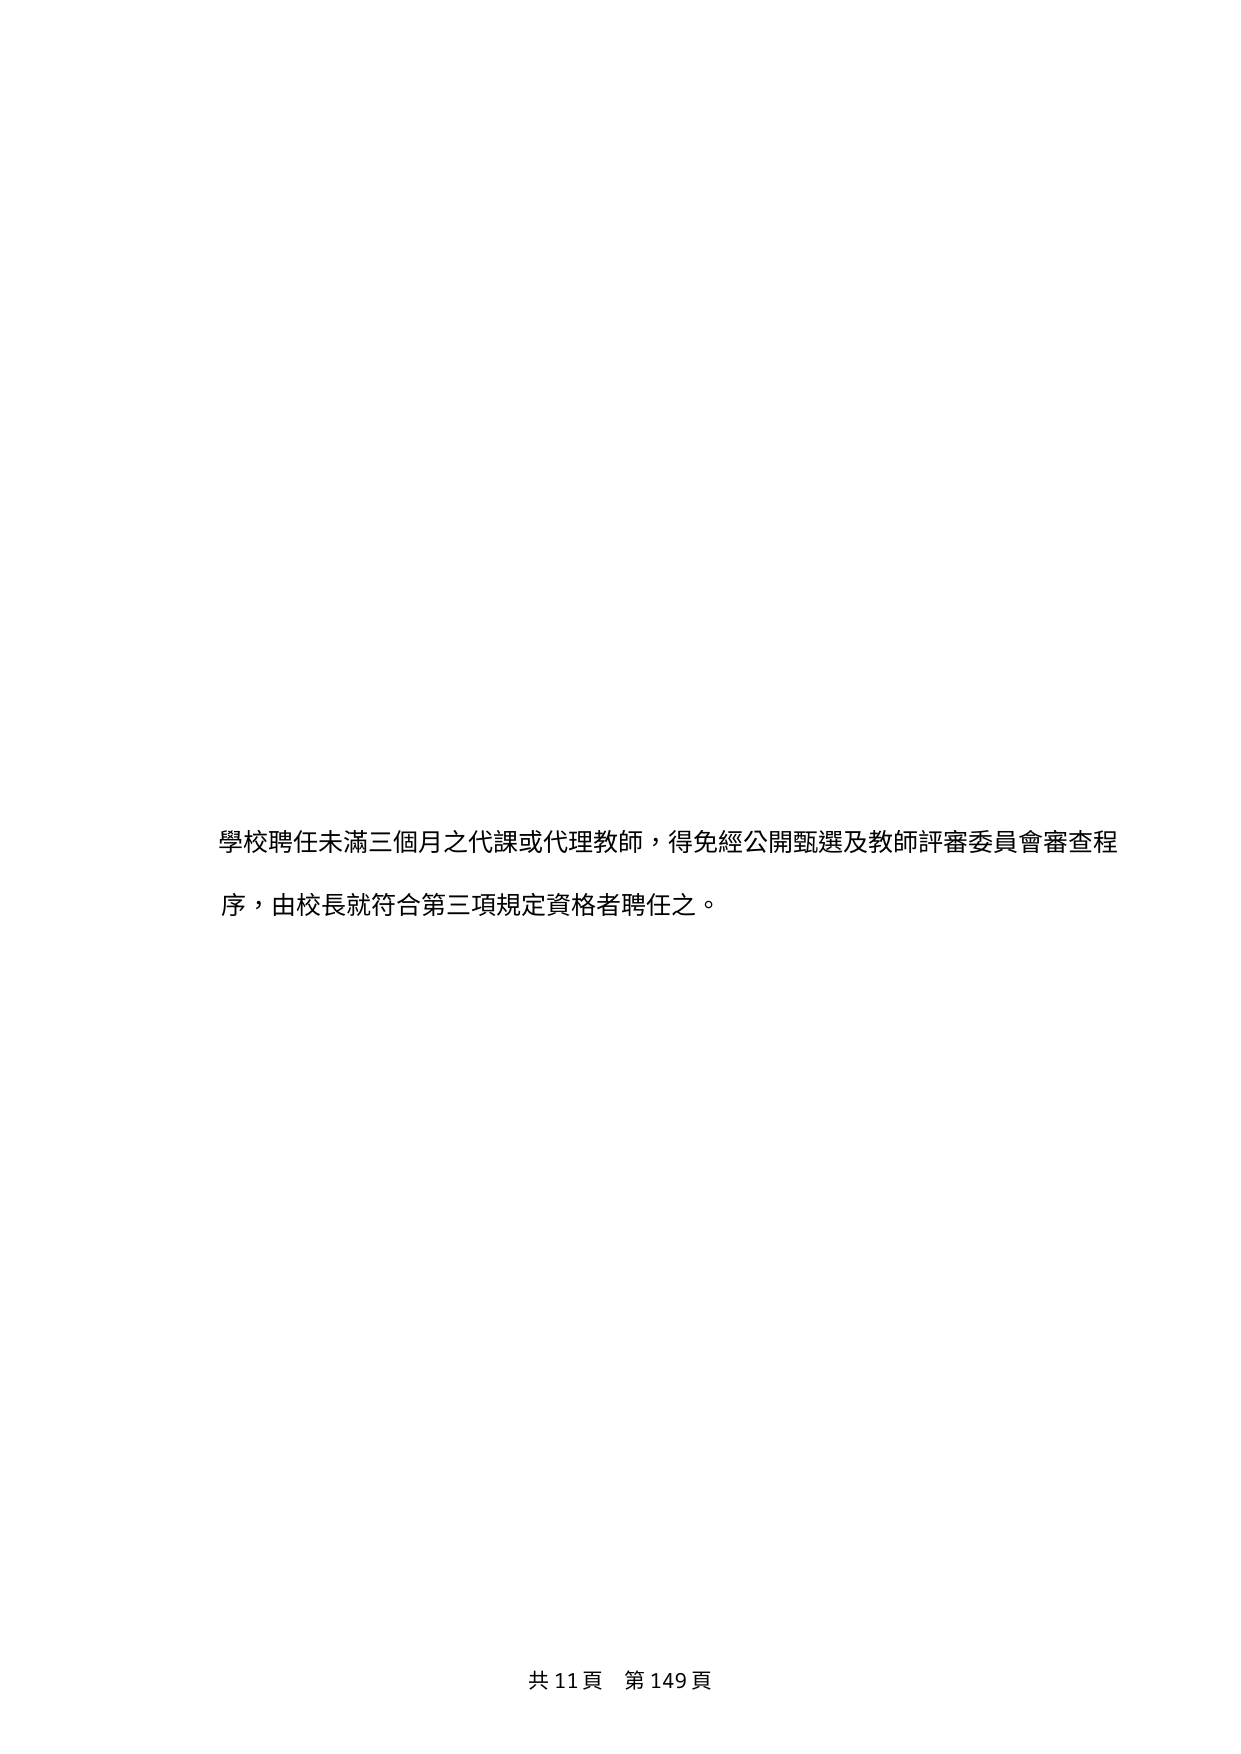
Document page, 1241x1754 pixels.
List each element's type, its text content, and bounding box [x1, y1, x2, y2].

text 學校聘任未滿三個月之代課或代理教師，得免經公開甄選及教師評審委員會審查程序，由校長就符合第三項規定資格者聘任之。 [218, 799, 1122, 924]
